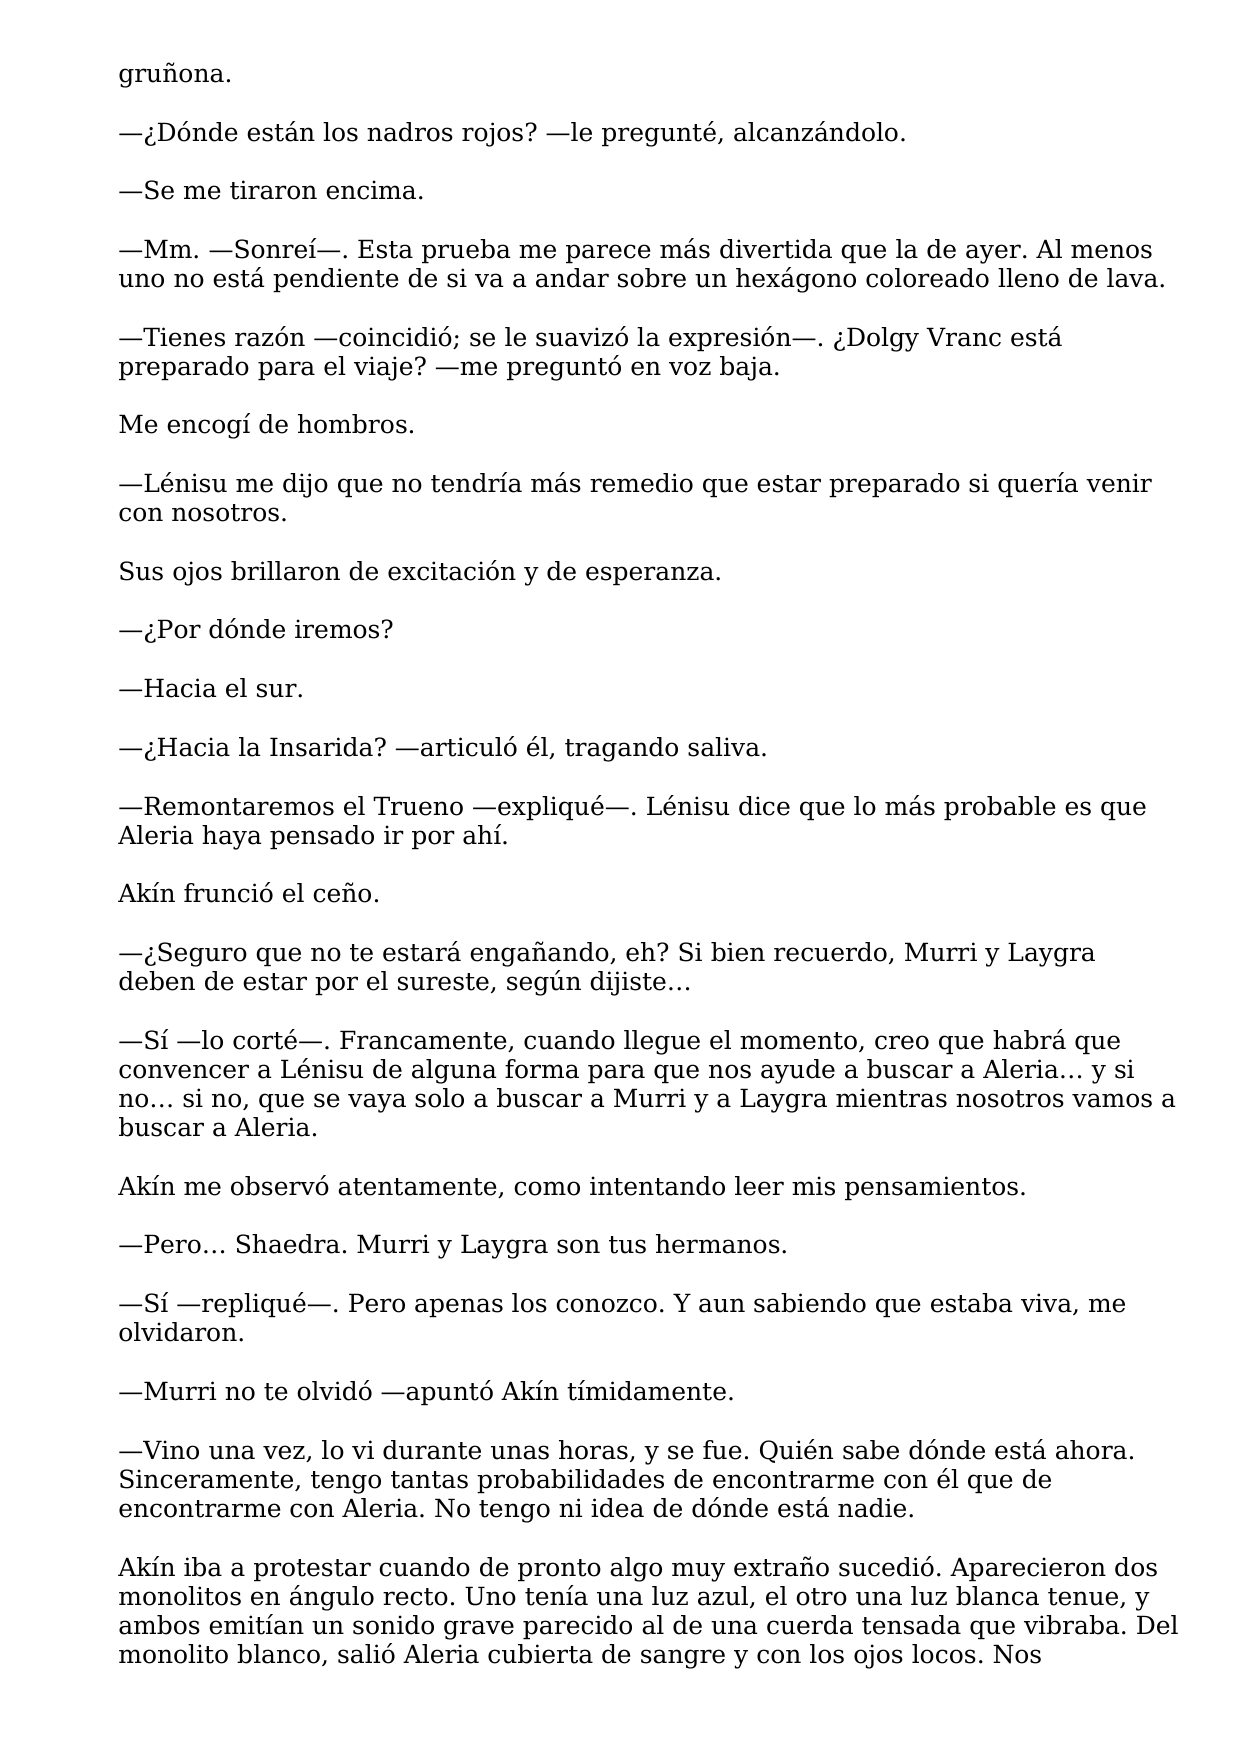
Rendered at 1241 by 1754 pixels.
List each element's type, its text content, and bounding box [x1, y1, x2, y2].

text —Pero… Shaedra. Murri y Laygra son tus hermanos. [118, 1231, 1181, 1260]
text —¿Por dónde iremos? [118, 616, 1181, 645]
text —Remontaremos el Trueno —expliqué—. Lénisu dice que lo más probable es que Aleria haya pensado ir por ahí. [118, 792, 1181, 850]
text —¿Hacia la Insarida? —articuló él, tragando saliva. [118, 733, 1181, 762]
text —¿Seguro que no te estará engañando, eh? Si bien recuerdo, Murri y Laygra deben de estar por el sureste, según dijiste… [118, 938, 1181, 996]
text Akín iba a protestar cuando de pronto algo muy extraño sucedió. Aparecieron dos monolitos en ángulo recto. Uno tenía una luz azul, el otro una luz blanca tenue, y ambos emitían un sonido grave parecido al de una cuerda tensada que vibraba. Del monolito blanco, salió Aleria cubierta de sangre y con los ojos locos. Nos [118, 1553, 1181, 1669]
text —Tienes razón —coincidió; se le suavizó la expresión—. ¿Dolgy Vranc está preparado para el viaje? —me preguntó en voz baja. [118, 323, 1181, 381]
text Sus ojos brillaron de excitación y de esperanza. [118, 557, 1181, 586]
text gruñona. [118, 59, 1181, 88]
text —Hacia el sur. [118, 674, 1181, 703]
text —Sí —repliqué—. Pero apenas los conozco. Y aun sabiendo que estaba viva, me olvidaron. [118, 1289, 1181, 1348]
text —Sí —lo corté—. Francamente, cuando llegue el momento, creo que habrá que convencer a Lénisu de alguna forma para que nos ayude a buscar a Aleria… y si no… si no, que se vaya solo a buscar a Murri y a Laygra mientras nosotros vamos a buscar a Aleria. [118, 1026, 1181, 1143]
text —Vino una vez, lo vi durante unas horas, y se fue. Quién sabe dónde está ahora. Sinceramente, tengo tantas probabilidades de encontrarme con él que de encontrarme con Aleria. No tengo ni idea de dónde está nadie. [118, 1436, 1181, 1523]
text —Se me tiraron encima. [118, 176, 1181, 206]
text —¿Dónde están los nadros rojos? —le pregunté, alcanzándolo. [118, 118, 1181, 147]
text Akín me observó atentamente, como intentando leer mis pensamientos. [118, 1172, 1181, 1201]
text —Lénisu me dijo que no tendría más remedio que estar preparado si quería venir con nosotros. [118, 469, 1181, 528]
text Me encogí de hombros. [118, 411, 1181, 440]
text —Mm. —Sonreí—. Esta prueba me parece más divertida que la de ayer. Al menos uno no está pendiente de si va a andar sobre un hexágono coloreado lleno de lava. [118, 235, 1181, 293]
text Akín frunció el ceño. [118, 879, 1181, 909]
text —Murri no te olvidó —apuntó Akín tímidamente. [118, 1377, 1181, 1406]
